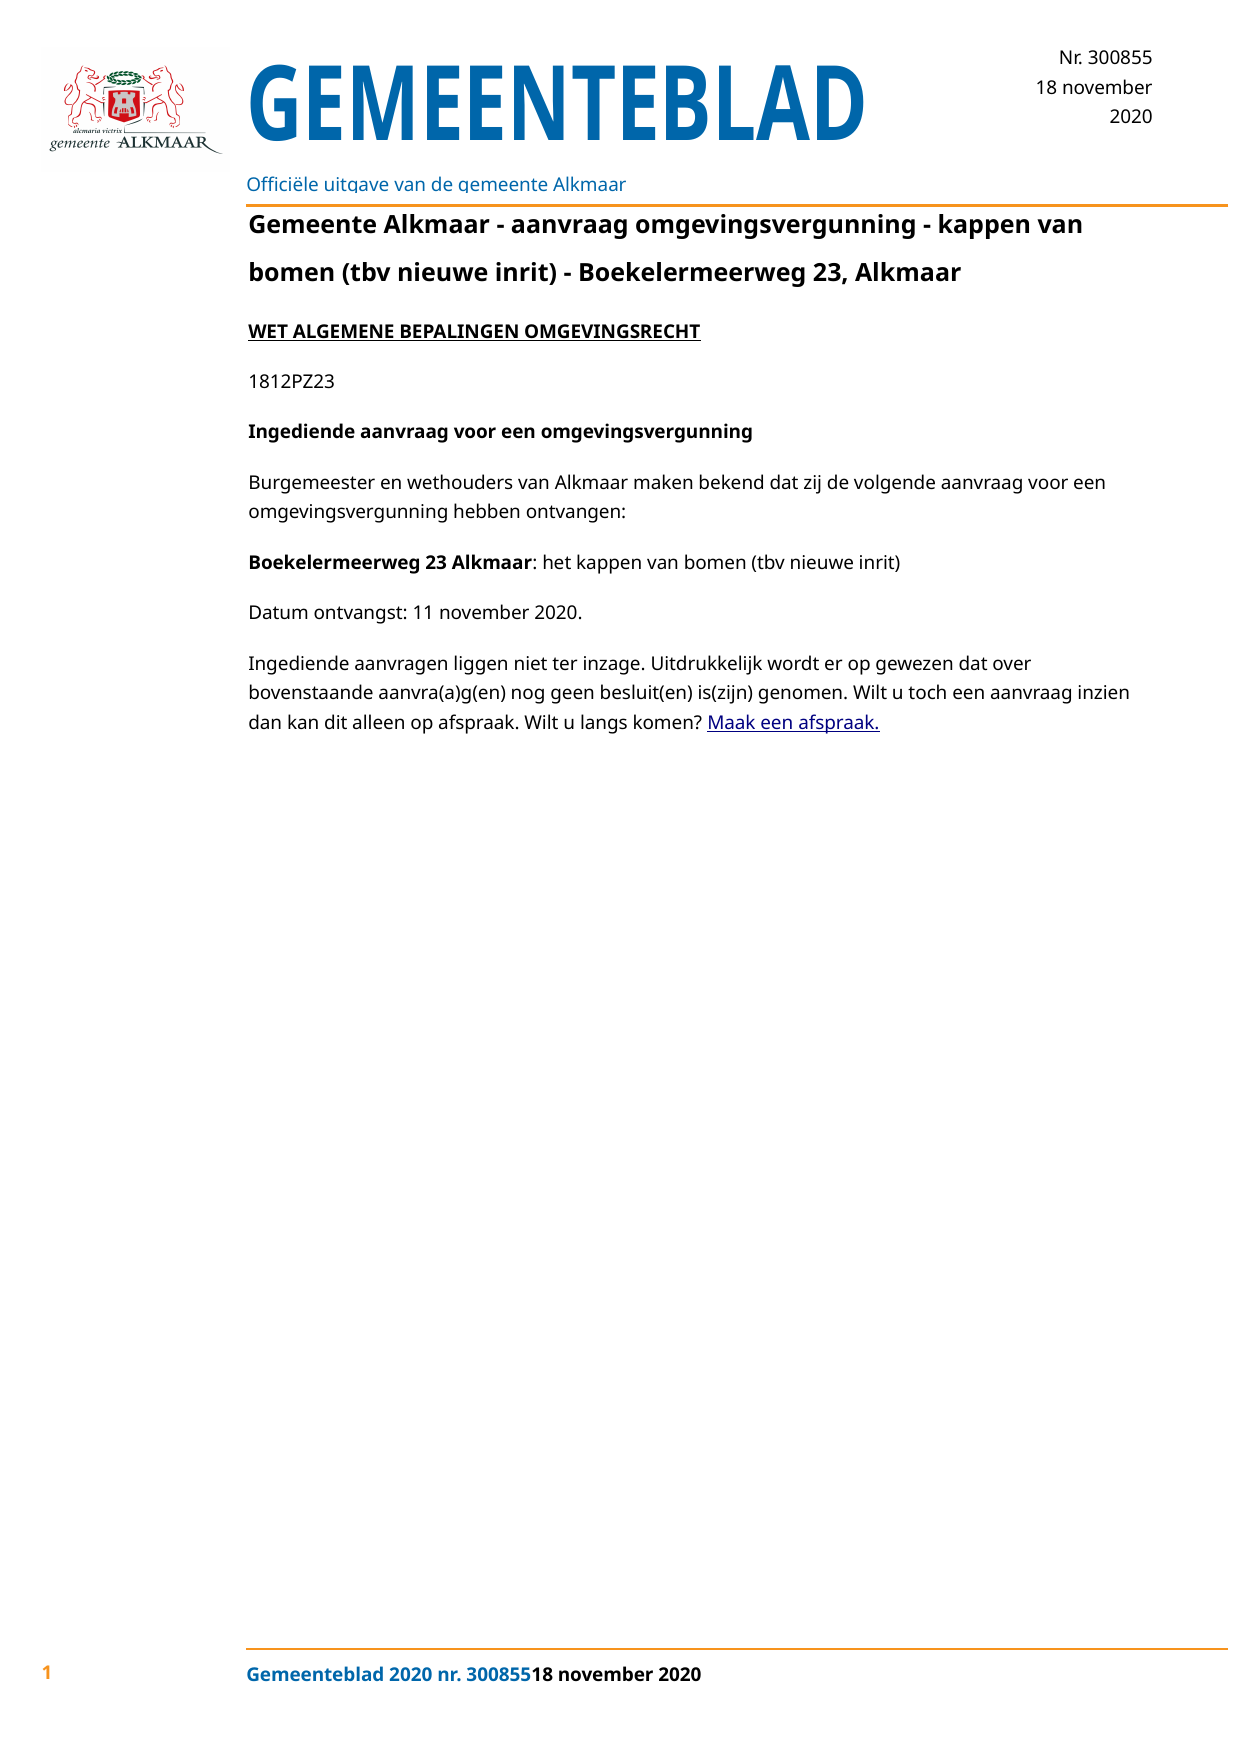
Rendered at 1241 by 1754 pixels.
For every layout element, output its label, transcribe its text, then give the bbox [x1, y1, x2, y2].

text Datum ontvangst: 11 november 2020. [248, 599, 1152, 625]
text 1812PZ23 [248, 368, 1152, 394]
text Burgemeester en wethouders van Alkmaar maken bekend dat zij de volgende aanvraag voor een omgevingsvergunning hebben ontvangen: [248, 469, 1152, 524]
text Ingediende aanvraag voor een omgevingsvergunning [248, 419, 1152, 444]
text Ingediende aanvragen liggen niet ter inzage. Uitdrukkelijk wordt er op gewezen dat over bovenstaande aanvra(a)g(en) nog geen besluit(en) is(zijn) genomen. Wilt u toch een aanvraag inzien dan kan dit alleen op afspraak. Wilt u langs komen? Maak een afspraak. [248, 650, 1152, 735]
text Gemeente Alkmaar - aanvraag omgevingsvergunning - kappen van bomen (tbv nieuwe inrit) - Boekelermeerweg 23, Alkmaar [248, 207, 1152, 288]
picture [41, 47, 231, 172]
text Boekelermeerweg 23 Alkmaar: het kappen van bomen (tbv nieuwe inrit) [248, 549, 1152, 575]
text WET ALGEMENE BEPALINGEN OMGEVINGSRECHT [248, 318, 1152, 344]
